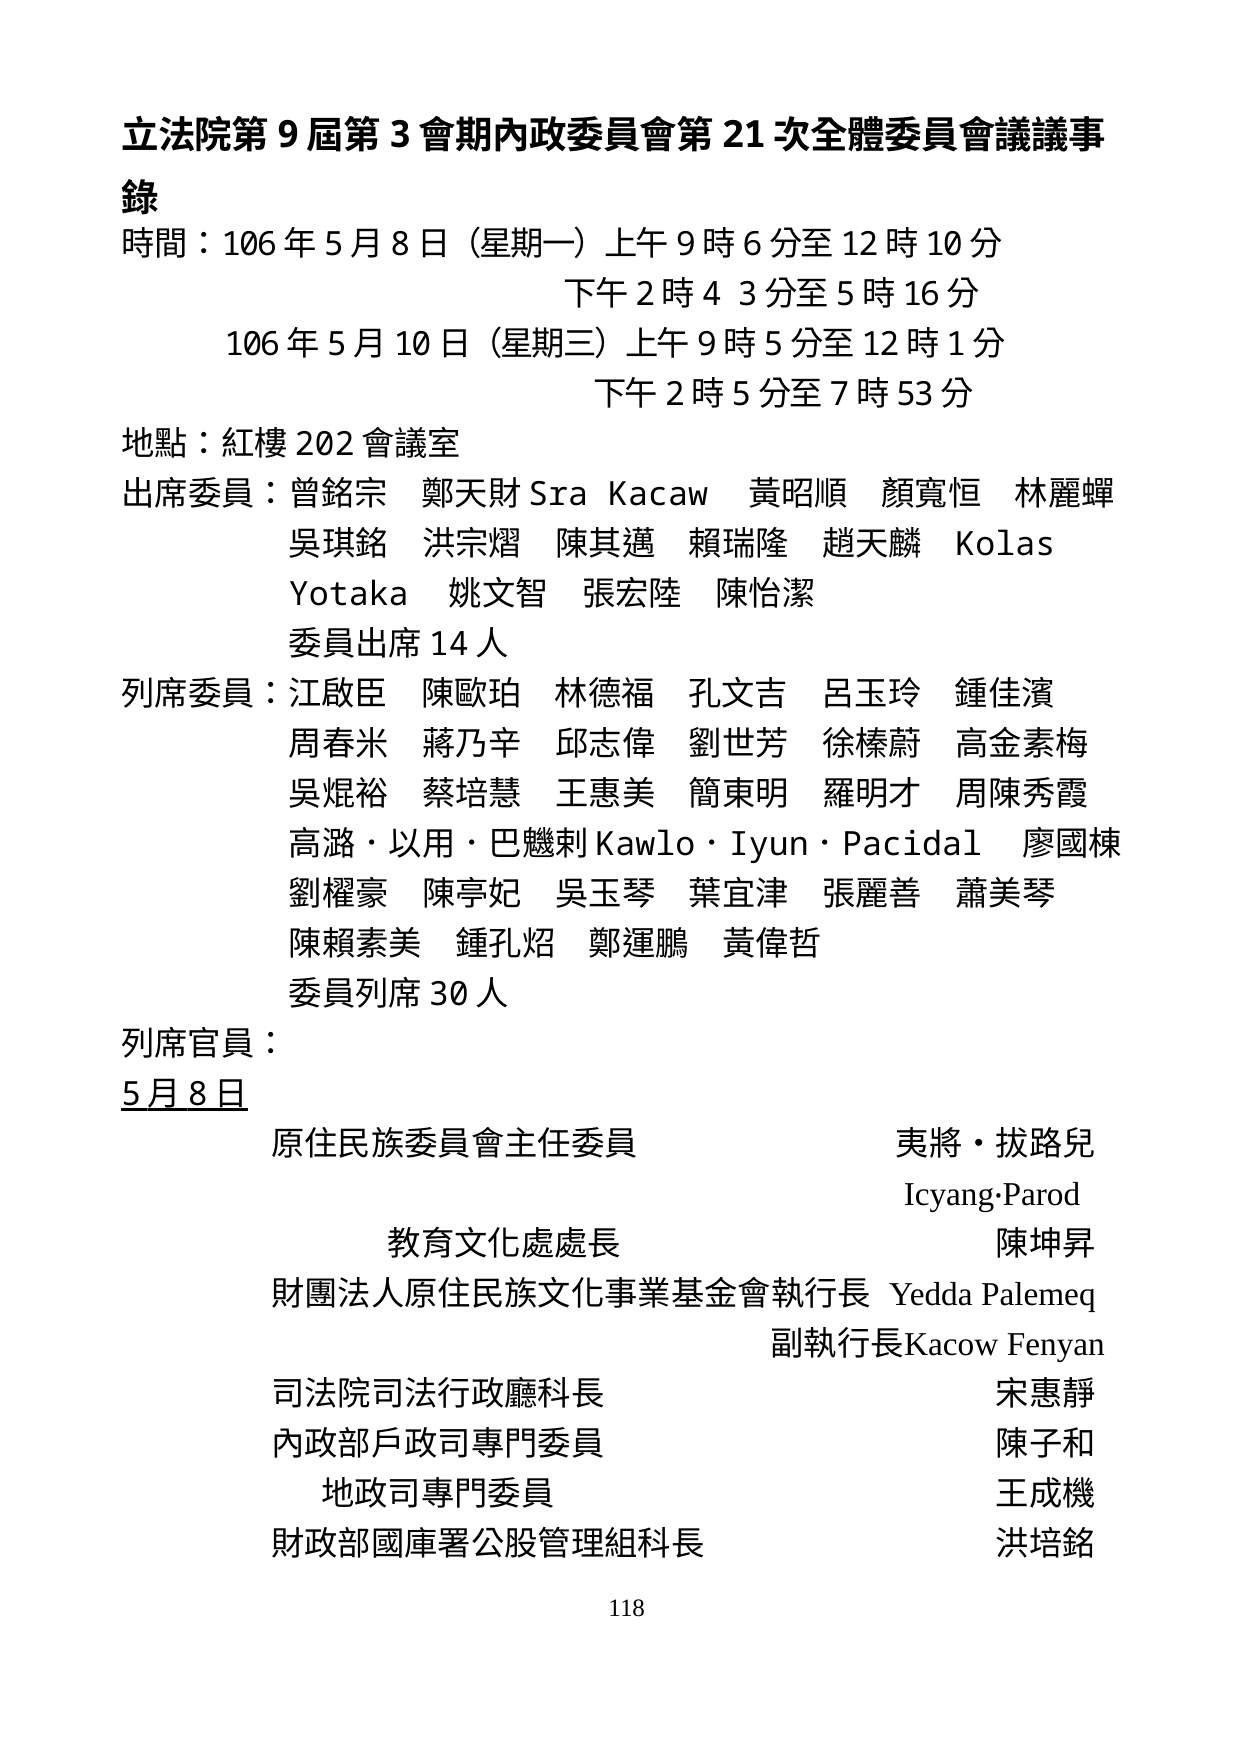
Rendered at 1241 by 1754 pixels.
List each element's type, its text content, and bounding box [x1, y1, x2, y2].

text 劉櫂豪 陳亭妃 吳玉琴 葉宜津 張麗善 蕭美琴 [288, 866, 1146, 916]
text 委員列席30人 [288, 966, 1146, 1016]
text 委員出席14人 [288, 616, 1146, 666]
text 列席官員： [121, 1016, 1132, 1066]
text 教育文化處處長 陳坤昇 [271, 1216, 1132, 1266]
text 出席委員：曾銘宗 鄭天財Sra Kacaw 黃昭順 顏寬恒 林麗蟬 [121, 466, 1158, 516]
text 地政司專門委員 王成機 [271, 1466, 1132, 1516]
text 立法院第9屆第3會期內政委員會第21次全體委員會議議事錄 [121, 91, 1132, 216]
text 下午2時4 3分至5時16分 [203, 266, 1132, 316]
text 吳琪銘 洪宗熠 陳其邁 賴瑞隆 趙天麟 Kolas Yotaka 姚文智 張宏陸 陳怡潔 [288, 516, 1146, 616]
text 高潞．以用．巴魕剌Kawlo．Iyun．Pacidal 廖國棟 [288, 816, 1146, 866]
text 列席委員：江啟臣 陳歐珀 林德福 孔文吉 呂玉玲 鍾佳濱 [121, 666, 1158, 716]
text 吳焜裕 蔡培慧 王惠美 簡東明 羅明才 周陳秀霞 [288, 766, 1146, 816]
text 內政部戶政司專門委員 陳子和 [271, 1416, 1132, 1466]
text 副執行長 Kacow Fenyan [302, 1316, 1132, 1366]
text 地點：紅樓202會議室 [121, 416, 1132, 466]
text 司法院司法行政廳科長 宋惠靜 [271, 1366, 1132, 1416]
text 周春米 蔣乃辛 邱志偉 劉世芳 徐榛蔚 高金素梅 [288, 716, 1146, 766]
text 時間：106年5月8日（星期一）上午9時6分至12時10分 [121, 216, 1132, 266]
text 下午2時5分至7時53分 [203, 366, 1132, 416]
text 5月8日 [121, 1066, 1132, 1116]
text 陳賴素美 鍾孔炤 鄭運鵬 黃偉哲 [288, 916, 1146, 966]
text 財團法人原住民族文化事業基金會執行長 Yedda Palemeq [271, 1266, 1132, 1316]
text 106年5月10日（星期三）上午9時5分至12時1分 [203, 316, 1132, 366]
text Icyang‧Parod [302, 1166, 1132, 1216]
text 財政部國庫署公股管理組科長 洪培銘 [271, 1516, 1132, 1566]
text 原住民族委員會主任委員 夷將‧拔路兒 [271, 1116, 1132, 1166]
